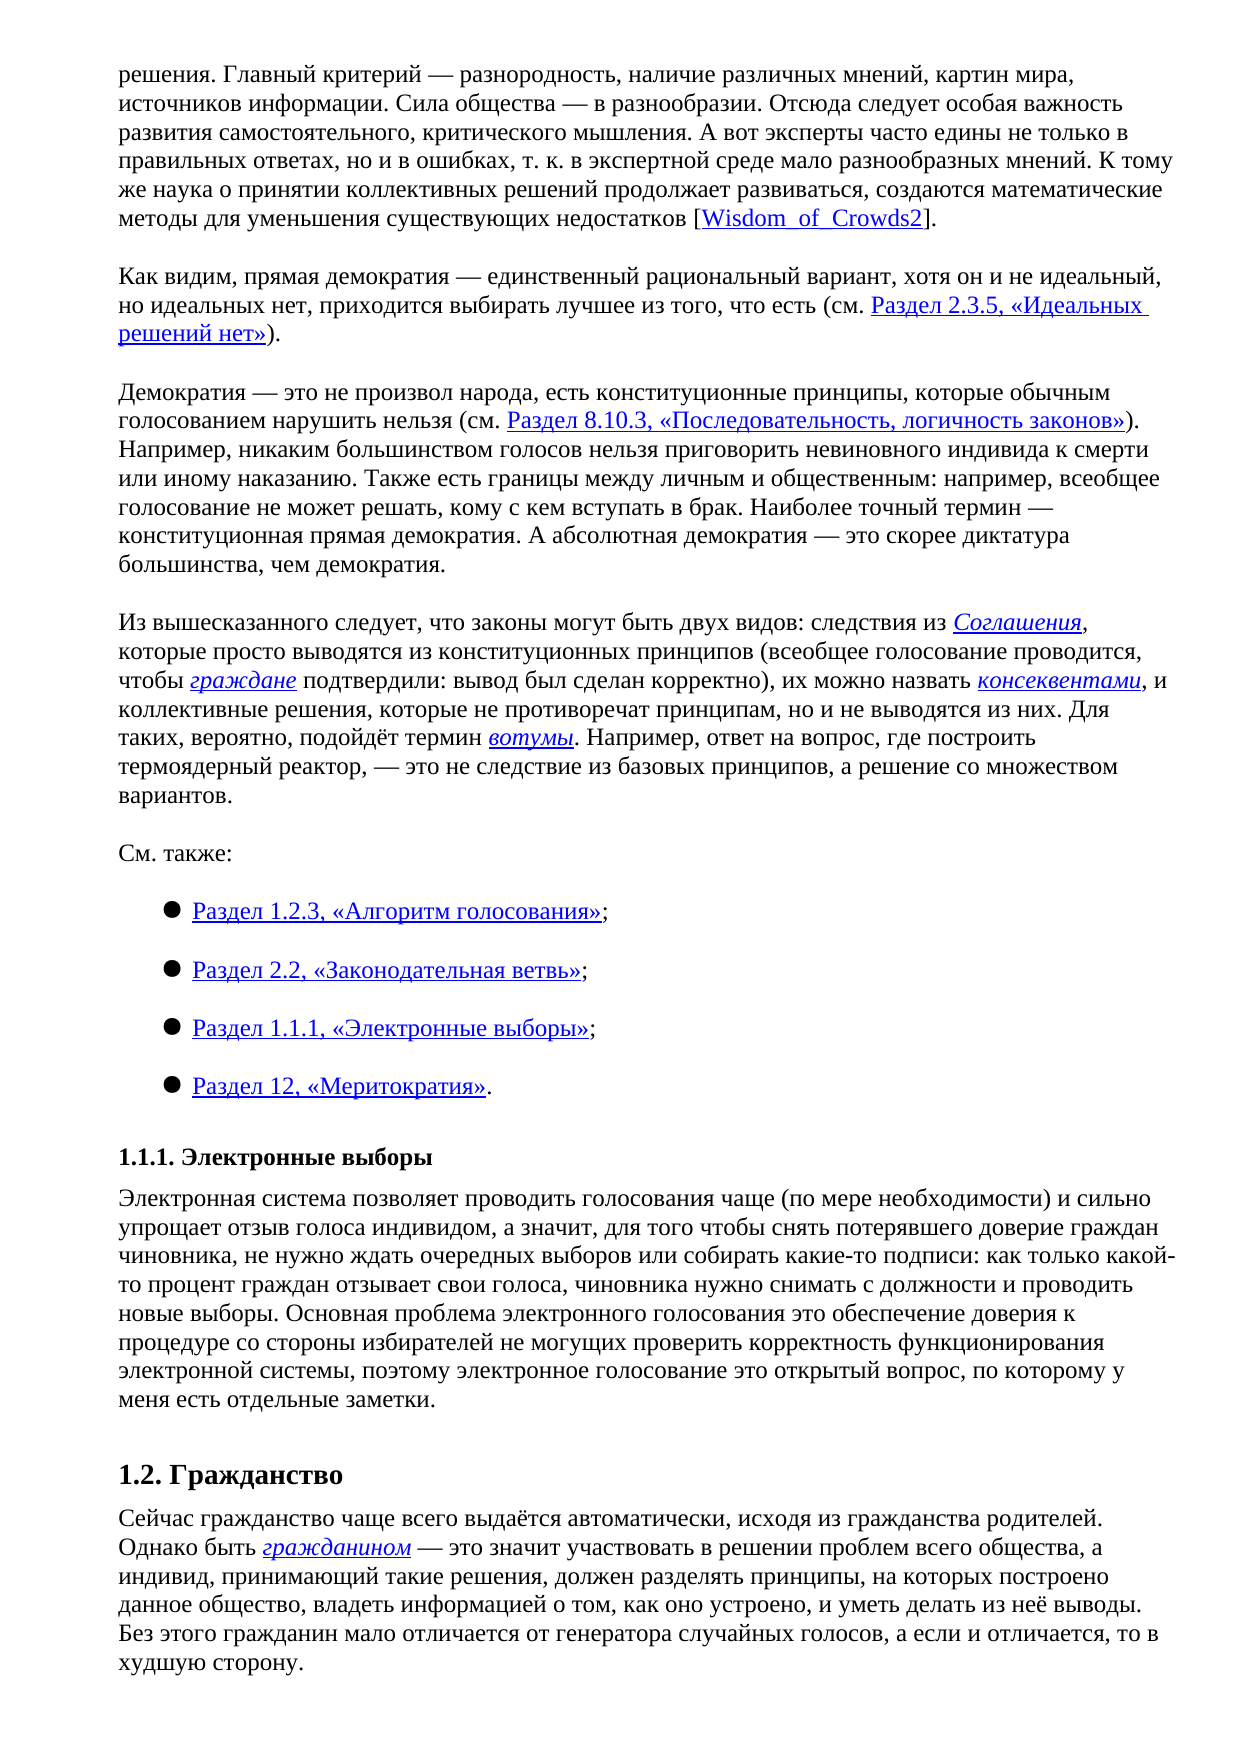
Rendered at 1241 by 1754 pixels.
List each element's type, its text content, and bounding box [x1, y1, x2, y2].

subtitle 1.2. Гражданство [118, 1457, 1181, 1491]
list Раздел 2.2, «Законодательная ветвь»; [162, 955, 1181, 983]
subtitle 1.1.1. Электронные выборы [118, 1142, 1181, 1171]
text Из вышесказанного следует, что законы могут быть двух видов: следствия из Соглашения, которые просто выводятся из конституционных принципов (всеобщее голосование проводится, чтобы граждане подтвердили: вывод был сделан корректно), их можно назвать консеквентами, и коллективные решения, которые не противоречат принципам, но и не выводятся из них. Для таких, вероятно, подойдёт термин вотумы. Например, ответ на вопрос, где построить термоядерный реактор, — это не следствие из базовых принципов, а решение со множеством вариантов. [118, 607, 1181, 809]
list Раздел 12, «Меритократия». [162, 1071, 1181, 1100]
text См. также: [118, 838, 1181, 867]
text Сейчас гражданство чаще всего выдаётся автоматически, исходя из гражданства родителей. Однако быть гражданином — это значит участвовать в решении проблем всего общества, а индивид, принимающий такие решения, должен разделять принципы, на которых построено данное общество, владеть информацией о том, как оно устроено, и уметь делать из неё выводы. Без этого гражданин мало отличается от генератора случайных голосов, а если и отличается, то в худшую сторону. [118, 1503, 1181, 1676]
text Как видим, прямая демократия — единственный рациональный вариант, хотя он и не идеальный, но идеальных нет, приходится выбирать лучшее из того, что есть (см. Раздел 2.3.5, «Идеальных решений нет»). [118, 261, 1181, 347]
text Электронная система позволяет проводить голосования чаще (по мере необходимости) и сильно упрощает отзыв голоса индивидом, а значит, для того чтобы снять потерявшего доверие граждан чиновника, не нужно ждать очередных выборов или собирать какие-то подписи: как только какой-то процент граждан отзывает свои голоса, чиновника нужно снимать с должности и проводить новые выборы. Основная проблема электронного голосования это обеспечение доверия к процедуре со стороны избирателей не могущих проверить корректность функционирования электронной системы, поэтому электронное голосование это открытый вопрос, по которому у меня есть отдельные заметки. [118, 1183, 1181, 1413]
list Раздел 1.2.3, «Алгоритм голосования»; [162, 896, 1181, 925]
list Раздел 1.1.1, «Электронные выборы»; [162, 1013, 1181, 1042]
text Демократия — это не произвол народа, есть конституционные принципы, которые обычным голосованием нарушить нельзя (см. Раздел 8.10.3, «Последовательность, логичность законов»). Например, никаким большинством голосов нельзя приговорить невиновного индивида к смерти или иному наказанию. Также есть границы между личным и общественным: например, всеобщее голосование не может решать, кому с кем вступать в брак. Наиболее точный термин — конституционная прямая демократия. А абсолютная демократия — это скорее диктатура большинства, чем демократия. [118, 377, 1181, 578]
text решения. Главный критерий — разнородность, наличие различных мнений, картин мира, источников информации. Сила общества — в разнообразии. Отсюда следует особая важность развития самостоятельного, критического мышления. А вот эксперты часто едины не только в правильных ответах, но и в ошибках, т. к. в экспертной среде мало разнообразных мнений. К тому же наука о принятии коллективных решений продолжает развиваться, создаются математические методы для уменьшения существующих недостатков [Wisdom_of_Crowds2]. [118, 59, 1181, 232]
